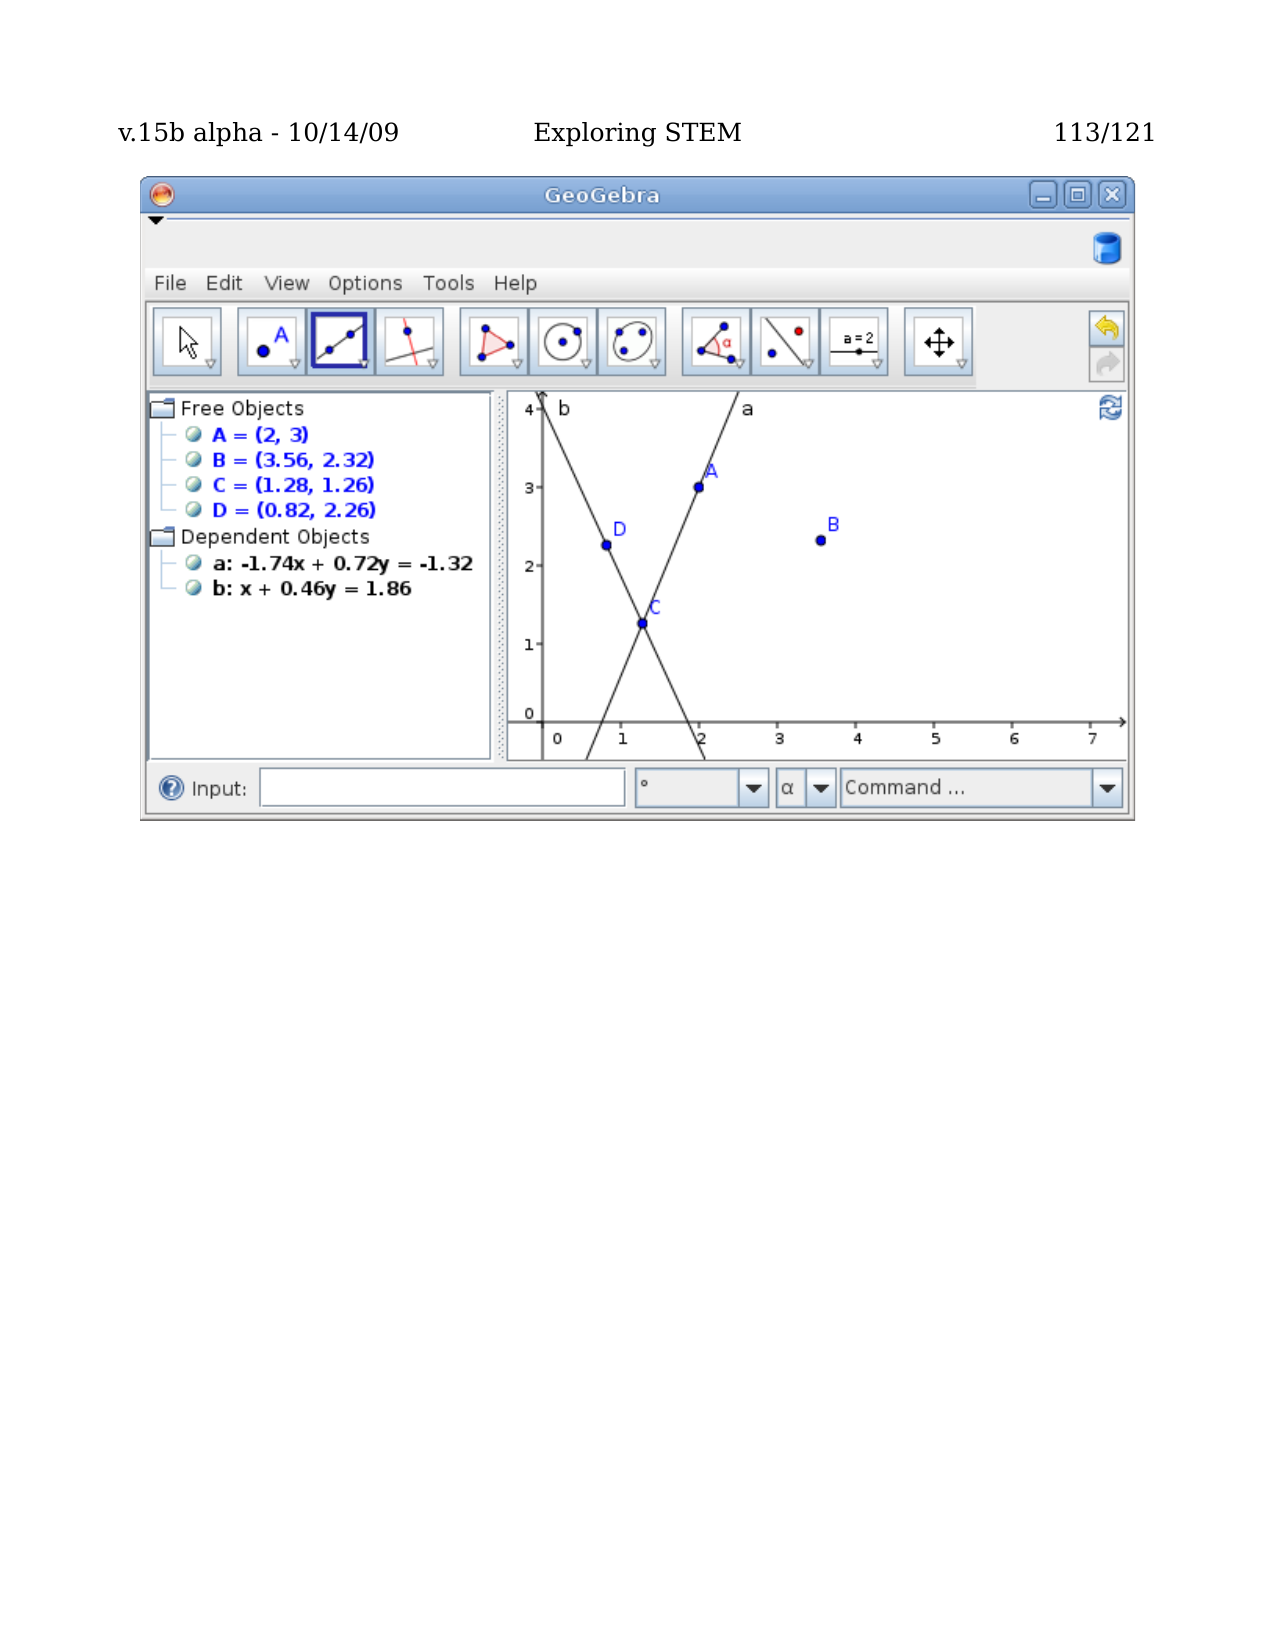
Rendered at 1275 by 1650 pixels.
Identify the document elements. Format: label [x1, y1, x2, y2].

picture [140, 176, 1136, 821]
